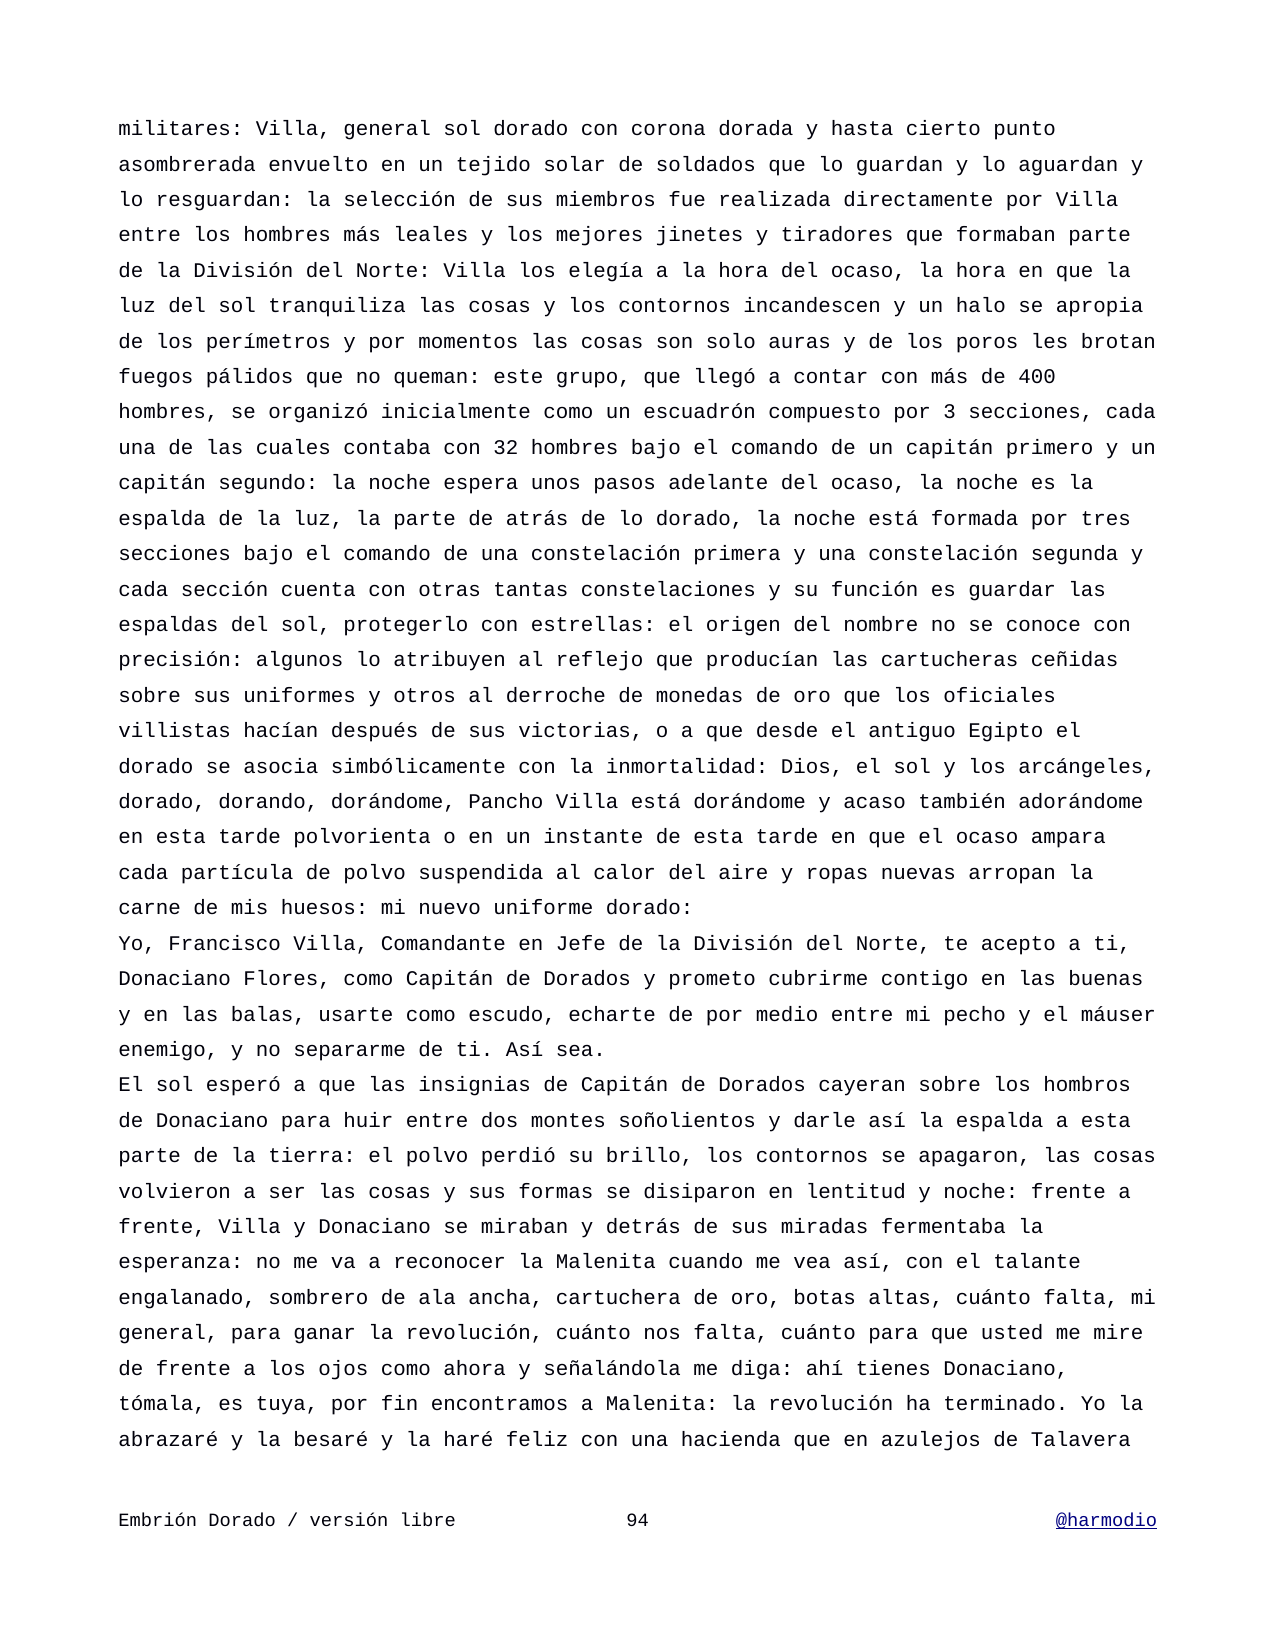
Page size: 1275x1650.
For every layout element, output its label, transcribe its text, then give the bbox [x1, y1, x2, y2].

text militares: Villa, general sol dorado con corona dorada y hasta cierto punto asombrerada envuelto en un tejido solar de soldados que lo guardan y lo aguardan y lo resguardan: la selección de sus miembros fue realizada directamente por Villa entre los hombres más leales y los mejores jinetes y tiradores que formaban parte de la División del Norte: Villa los elegía a la hora del ocaso, la hora en que la luz del sol tranquiliza las cosas y los contornos incandescen y un halo se apropia de los perímetros y por momentos las cosas son solo auras y de los poros les brotan fuegos pálidos que no queman: este grupo, que llegó a contar con más de 400 hombres, se organizó inicialmente como un escuadrón compuesto por 3 secciones, cada una de las cuales contaba con 32 hombres bajo el comando de un capitán primero y un capitán segundo: la noche espera unos pasos adelante del ocaso, la noche es la espalda de la luz, la parte de atrás de lo dorado, la noche está formada por tres secciones bajo el comando de una constelación primera y una constelación segunda y cada sección cuenta con otras tantas constelaciones y su función es guardar las espaldas del sol, protegerlo con estrellas: el origen del nombre no se conoce con precisión: algunos lo atribuyen al reflejo que producían las cartucheras ceñidas sobre sus uniformes y otros al derroche de monedas de oro que los oficiales villistas hacían después de sus victorias, o a que desde el antiguo Egipto el dorado se asocia simbólicamente con la inmortalidad: Dios, el sol y los arcángeles, dorado, dorando, dorándome, Pancho Villa está dorándome y acaso también adorándome en esta tarde polvorienta o en un instante de esta tarde en que el ocaso ampara cada partícula de polvo suspendida al calor del aire y ropas nuevas arropan la carne de mis huesos: mi nuevo uniforme dorado: [118, 118, 1157, 921]
text Yo, Francisco Villa, Comandante en Jefe de la División del Norte, te acepto a ti, Donaciano Flores, como Capitán de Dorados y prometo cubrirme contigo en las buenas y en las balas, usarte como escudo, echarte de por medio entre mi pecho y el máuser enemigo, y no separarme de ti. Así sea. [118, 933, 1157, 1063]
text El sol esperó a que las insignias de Capitán de Dorados cayeran sobre los hombros de Donaciano para huir entre dos montes soñolientos y darle así la espalda a esta parte de la tierra: el polvo perdió su brillo, los contornos se apagaron, las cosas volvieron a ser las cosas y sus formas se disiparon en lentitud y noche: frente a frente, Villa y Donaciano se miraban y detrás de sus miradas fermentaba la esperanza: no me va a reconocer la Malenita cuando me vea así, con el talante engalanado, sombrero de ala ancha, cartuchera de oro, botas altas, cuánto falta, mi general, para ganar la revolución, cuánto nos falta, cuánto para que usted me mire de frente a los ojos como ahora y señalándola me diga: ahí tienes Donaciano, tómala, es tuya, por fin encontramos a Malenita: la revolución ha terminado. Yo la abrazaré y la besaré y la haré feliz con una hacienda que en azulejos de Talavera [118, 1074, 1157, 1452]
